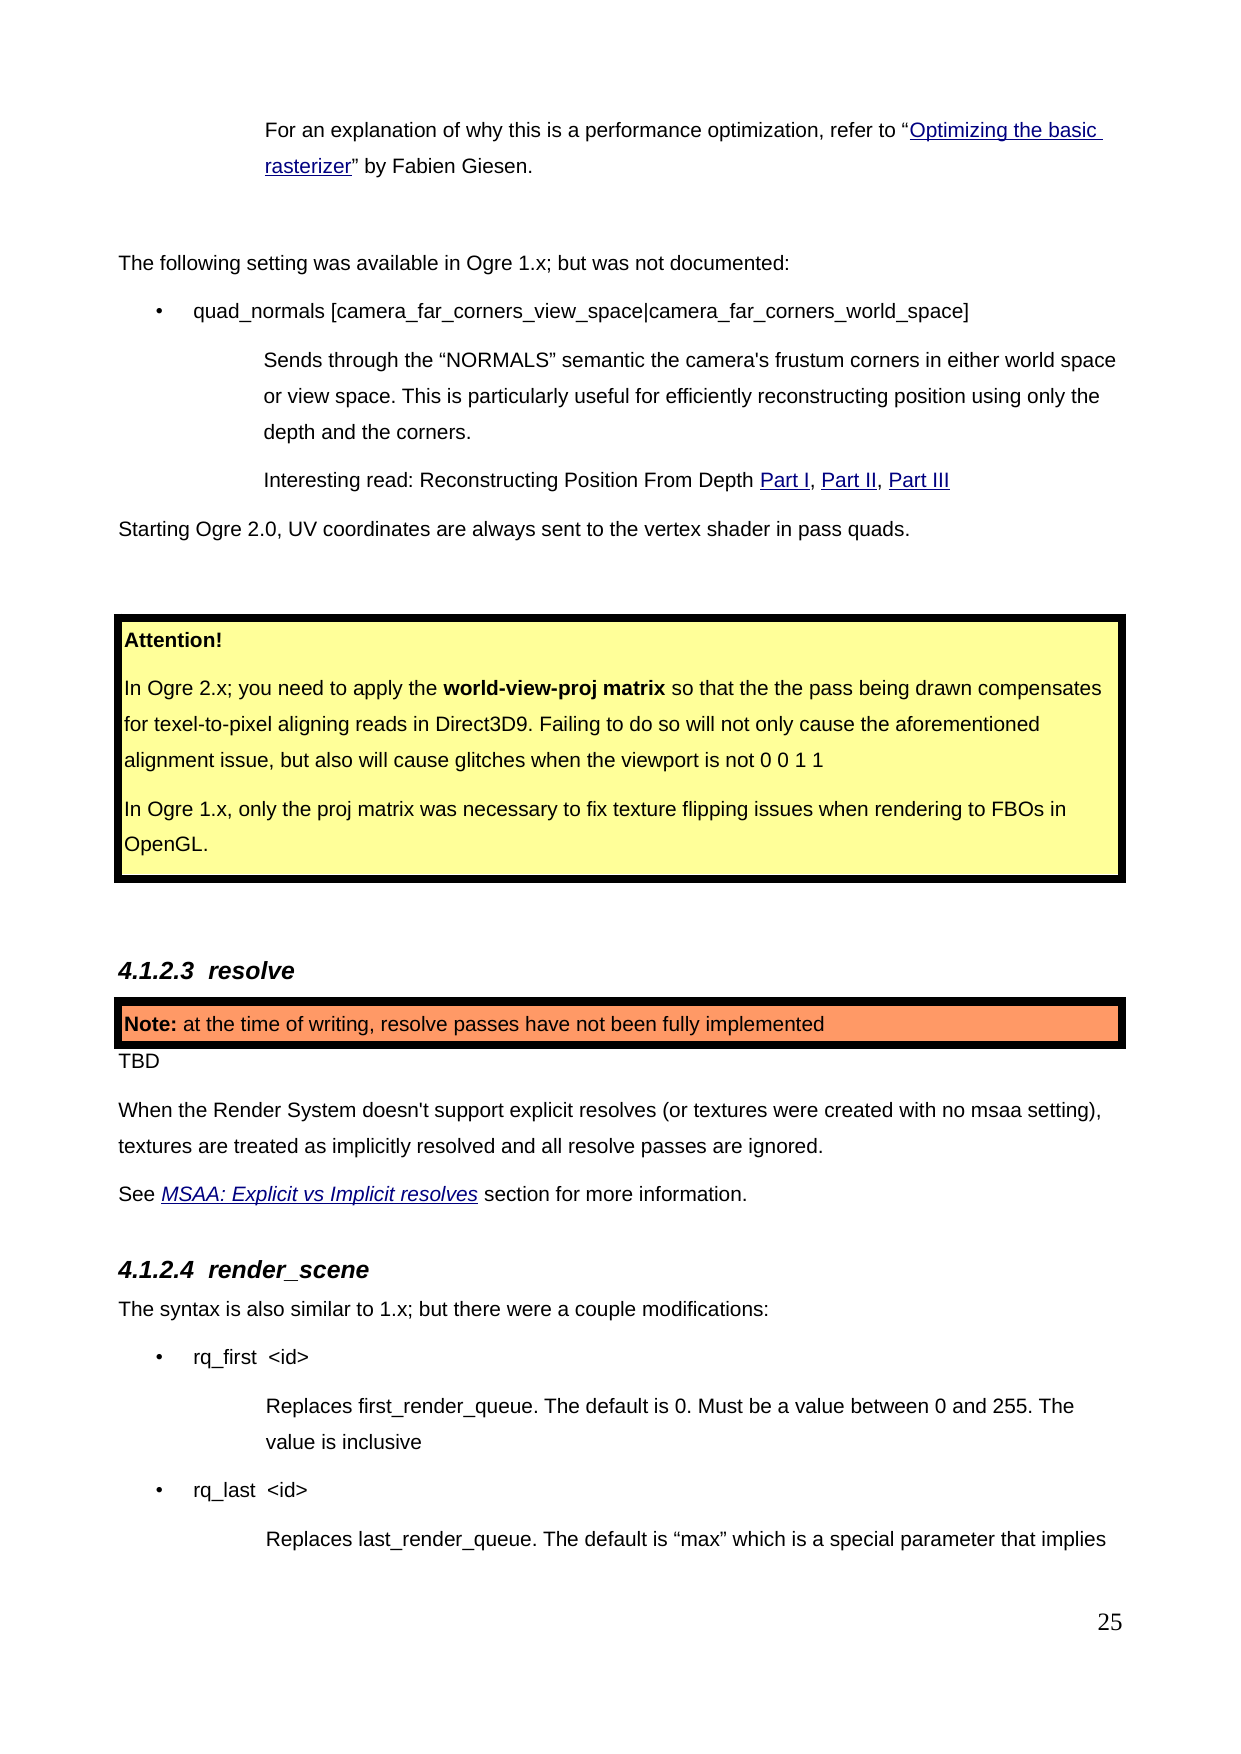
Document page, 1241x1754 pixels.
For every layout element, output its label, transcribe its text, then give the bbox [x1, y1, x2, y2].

text For an explanation of why this is a performance optimization, refer to “Optimizing the basic rasterizer” by Fabien Giesen. [264, 118, 1122, 178]
subtitle resolve [118, 956, 1122, 985]
text Starting Ogre 2.0, UV coordinates are always sent to the vertex shader in pass quads. [118, 517, 1122, 541]
text The following setting was available in Ogre 1.x; but was not documented: [118, 251, 1122, 275]
text Sends through the “NORMALS” semantic the camera's frustum corners in either world space or view space. This is particularly useful for efficiently reconstructing position using only the depth and the corners. [263, 348, 1122, 444]
text When the Render System doesn't support explicit resolves (or textures were created with no msaa setting), textures are treated as implicitly resolved and all resolve passes are ignored. [118, 1098, 1122, 1158]
list quad_normals [camera_far_corners_view_space|camera_far_corners_world_space] [156, 299, 1122, 323]
text TBD [118, 1049, 1122, 1073]
text Replaces first_render_queue. The default is 0. Must be a value between 0 and 255. The value is inclusive [266, 1394, 1122, 1453]
list rq_first <id> [156, 1345, 1122, 1369]
subtitle render_scene [118, 1256, 1122, 1284]
text Replaces last_render_queue. The default is “max” which is a special parameter that implies [266, 1527, 1122, 1551]
text The syntax is also similar to 1.x; but there were a couple modifications: [118, 1297, 1122, 1321]
text See MSAA: Explicit vs Implicit resolves section for more information. [118, 1182, 1122, 1206]
table_header Note: at the time of writing, resolve passes have not been fully implemented [122, 1006, 1118, 1041]
list rq_last <id> [156, 1478, 1122, 1502]
table_header Attention! In Ogre 2.x; you need to apply the world-view-proj matrix so that the the pass being drawn compensates for texel-to-pixel aligning reads in Direct3D9. Failing to do so will not only cause the aforementioned alignment issue, but also will cause glitches when the viewport is not 0 0 1 1 In Ogre 1.x, only the proj matrix was necessary to fix texture flipping issues when rendering to FBOs in OpenGL. [122, 622, 1118, 874]
text Interesting read: Reconstructing Position From Depth Part I, Part II, Part III [263, 468, 1122, 492]
